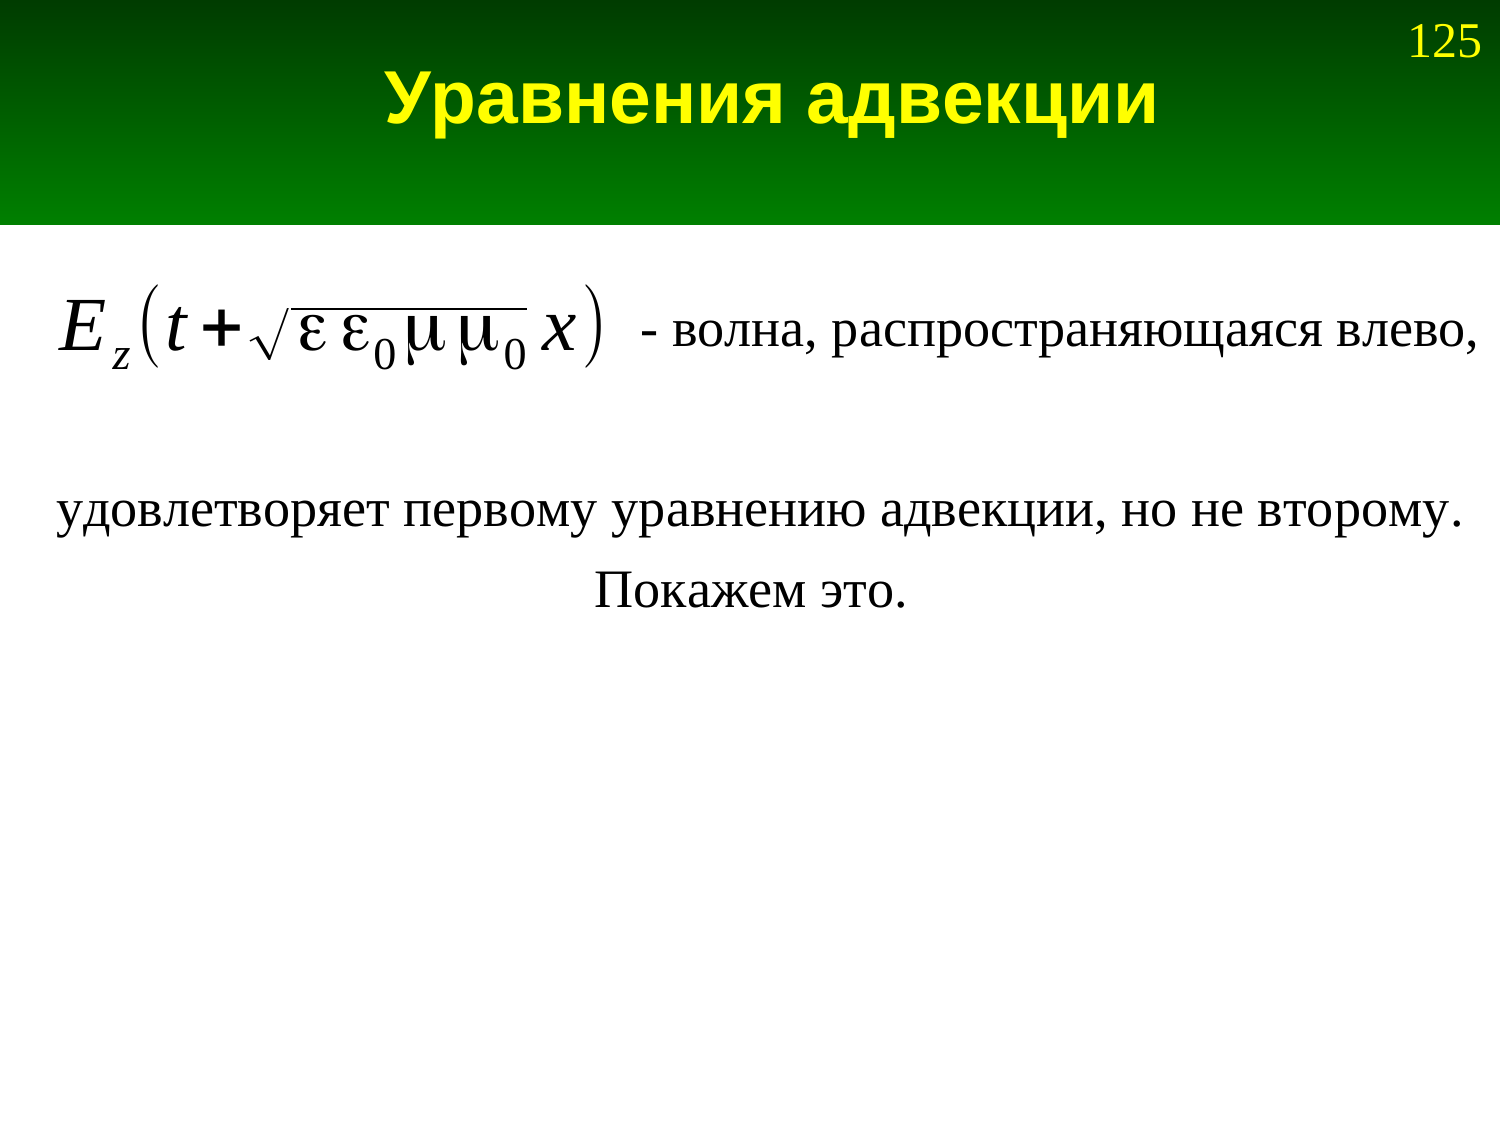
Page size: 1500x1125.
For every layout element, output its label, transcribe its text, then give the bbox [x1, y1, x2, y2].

text_box - волна, распространяющаяся влево, [625, 285, 1494, 366]
title Уравнения адвекции [123, 0, 1399, 192]
chart [35, 279, 628, 378]
text_box Покажем это. [579, 546, 921, 626]
text_box удовлетворяет первому уравнению адвекции, но не второму. [41, 464, 1465, 545]
